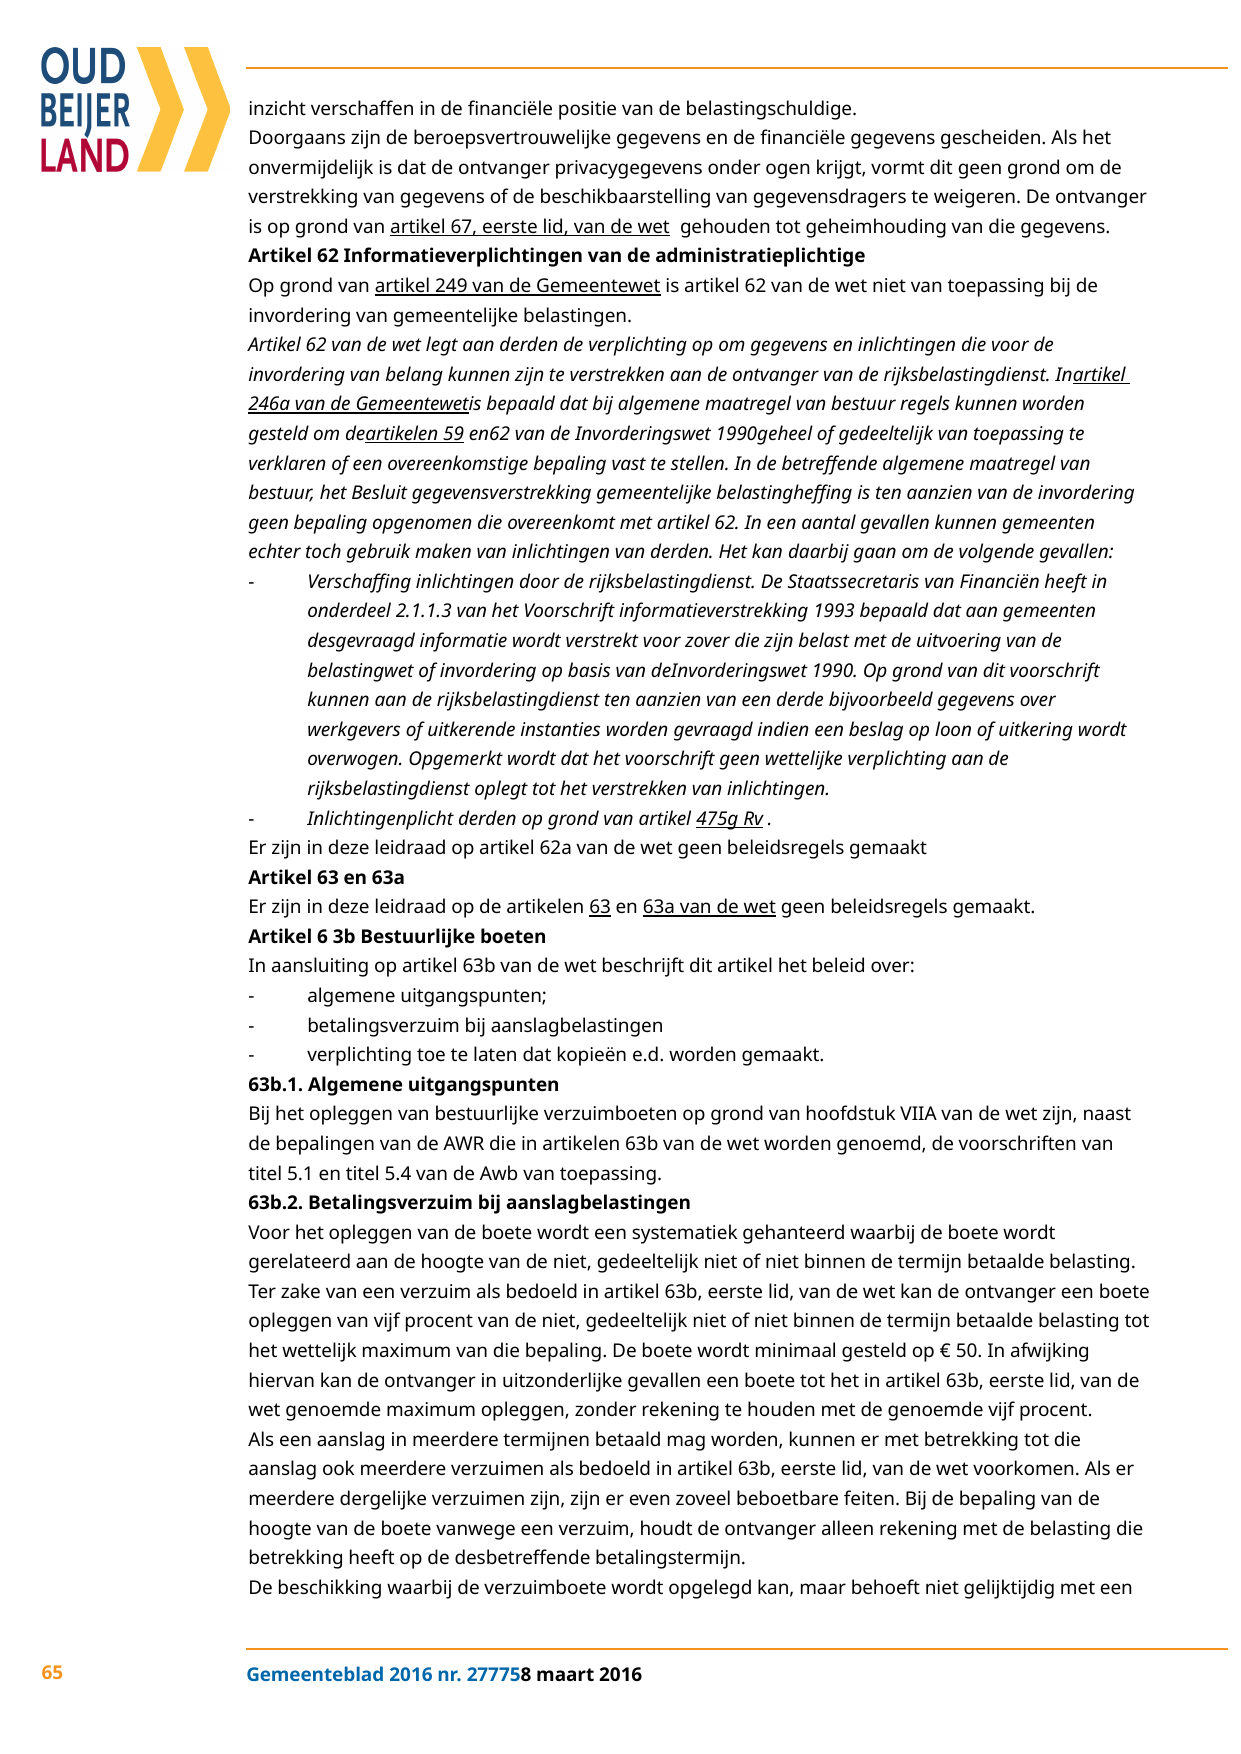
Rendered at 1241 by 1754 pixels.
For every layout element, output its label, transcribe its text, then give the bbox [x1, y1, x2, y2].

text Bij het opleggen van bestuurlijke verzuimboeten op grond van hoofdstuk VIIA van de wet zijn, naast de bepalingen van de AWR die in artikelen 63b van de wet worden genoemd, de voorschriften van titel 5.1 en titel 5.4 van de Awb van toepassing. [248, 1101, 1152, 1186]
text Er zijn in deze leidraad op de artikelen 63 en 63a van de wet geen beleidsregels gemaakt. [248, 893, 1152, 919]
list algemene uitgangspunten; [248, 982, 1152, 1008]
list betalingsverzuim bij aanslagbelastingen [248, 1012, 1152, 1038]
text Ter zake van een verzuim als bedoeld in artikel 63b, eerste lid, van de wet kan de ontvanger een boete opleggen van vijf procent van de niet, gedeeltelijk niet of niet binnen de termijn betaalde belasting tot het wettelijk maximum van die bepaling. De boete wordt minimaal gesteld op € 50. In afwijking hiervan kan de ontvanger in uitzonderlijke gevallen een boete tot het in artikel 63b, eerste lid, van de wet genoemde maximum opleggen, zonder rekening te houden met de genoemde vijf procent. [248, 1278, 1152, 1422]
list Verschaffing inlichtingen door de rijksbelastingdienst. De Staatssecretaris van Financiën heeft in onderdeel 2.1.1.3 van het Voorschrift informatieverstrekking 1993 bepaald dat aan gemeenten desgevraagd informatie wordt verstrekt voor zover die zijn belast met de uitvoering van de belastingwet of invordering op basis van deInvorderingswet 1990. Op grond van dit voorschrift kunnen aan de rijksbelastingdienst ten aanzien van een derde bijvoorbeeld gegevens over werkgevers of uitkerende instanties worden gevraagd indien een beslag op loon of uitkering wordt overwogen. Opgemerkt wordt dat het voorschrift geen wettelijke verplichting aan de rijksbelastingdienst oplegt tot het verstrekken van inlichtingen. [248, 568, 1152, 801]
text In aansluiting op artikel 63b van de wet beschrijft dit artikel het beleid over: [248, 953, 1152, 978]
text Voor het opleggen van de boete wordt een systematiek gehanteerd waarbij de boete wordt gerelateerd aan de hoogte van de niet, gedeeltelijk niet of niet binnen de termijn betaalde belasting. [248, 1219, 1152, 1274]
list Inlichtingenplicht derden op grond van artikel 475g Rv . [248, 805, 1152, 831]
text Artikel 62 van de wet legt aan derden de verplichting op om gegevens en inlichtingen die voor de invordering van belang kunnen zijn te verstrekken aan de ontvanger van de rijksbelastingdienst. Inartikel 246a van de Gemeentewetis bepaald dat bij algemene maatregel van bestuur regels kunnen worden gesteld om deartikelen 59 en62 van de Invorderingswet 1990geheel of gedeeltelijk van toepassing te verklaren of een overeenkomstige bepaling vast te stellen. In de betreffende algemene maatregel van bestuur, het Besluit gegevensverstrekking gemeentelijke belastingheffing is ten aanzien van de invordering geen bepaling opgenomen die overeenkomt met artikel 62. In een aantal gevallen kunnen gemeenten echter toch gebruik maken van inlichtingen van derden. Het kan daarbij gaan om de volgende gevallen: [248, 331, 1152, 564]
text Doorgaans zijn de beroepsvertrouwelijke gegevens en de financiële gegevens gescheiden. Als het onvermijdelijk is dat de ontvanger privacygegevens onder ogen krijgt, vormt dit geen grond om de verstrekking van gegevens of de beschikbaarstelling van gegevensdragers te weigeren. De ontvanger is op grond van artikel 67, eerste lid, van de wet gehouden tot geheimhouding van die gegevens. [248, 124, 1152, 239]
text Er zijn in deze leidraad op artikel 62a van de wet geen beleidsregels gemaakt [248, 834, 1152, 860]
list verplichting toe te laten dat kopieën e.d. worden gemaakt. [248, 1041, 1152, 1067]
text Op grond van artikel 249 van de Gemeentewet is artikel 62 van de wet niet van toepassing bij de invordering van gemeentelijke belastingen. [248, 272, 1152, 328]
text Artikel 63 en 63a [248, 864, 1152, 890]
text De beschikking waarbij de verzuimboete wordt opgelegd kan, maar behoeft niet gelijktijdig met een [248, 1574, 1152, 1600]
text 63b.1. Algemene uitgangspunten [248, 1071, 1152, 1097]
picture [41, 47, 231, 172]
text Artikel 6 3b Bestuurlijke boeten [248, 923, 1152, 949]
text 63b.2. Betalingsverzuim bij aanslagbelastingen [248, 1189, 1152, 1215]
text Als een aanslag in meerdere termijnen betaald mag worden, kunnen er met betrekking tot die aanslag ook meerdere verzuimen als bedoeld in artikel 63b, eerste lid, van de wet voorkomen. Als er meerdere dergelijke verzuimen zijn, zijn er even zoveel beboetbare feiten. Bij de bepaling van de hoogte van de boete vanwege een verzuim, houdt de ontvanger alleen rekening met de belasting die betrekking heeft op de desbetreffende betalingstermijn. [248, 1426, 1152, 1570]
text inzicht verschaffen in de financiële positie van de belastingschuldige. [248, 95, 1152, 121]
text Artikel 62 Informatieverplichtingen van de administratieplichtige [248, 243, 1152, 268]
